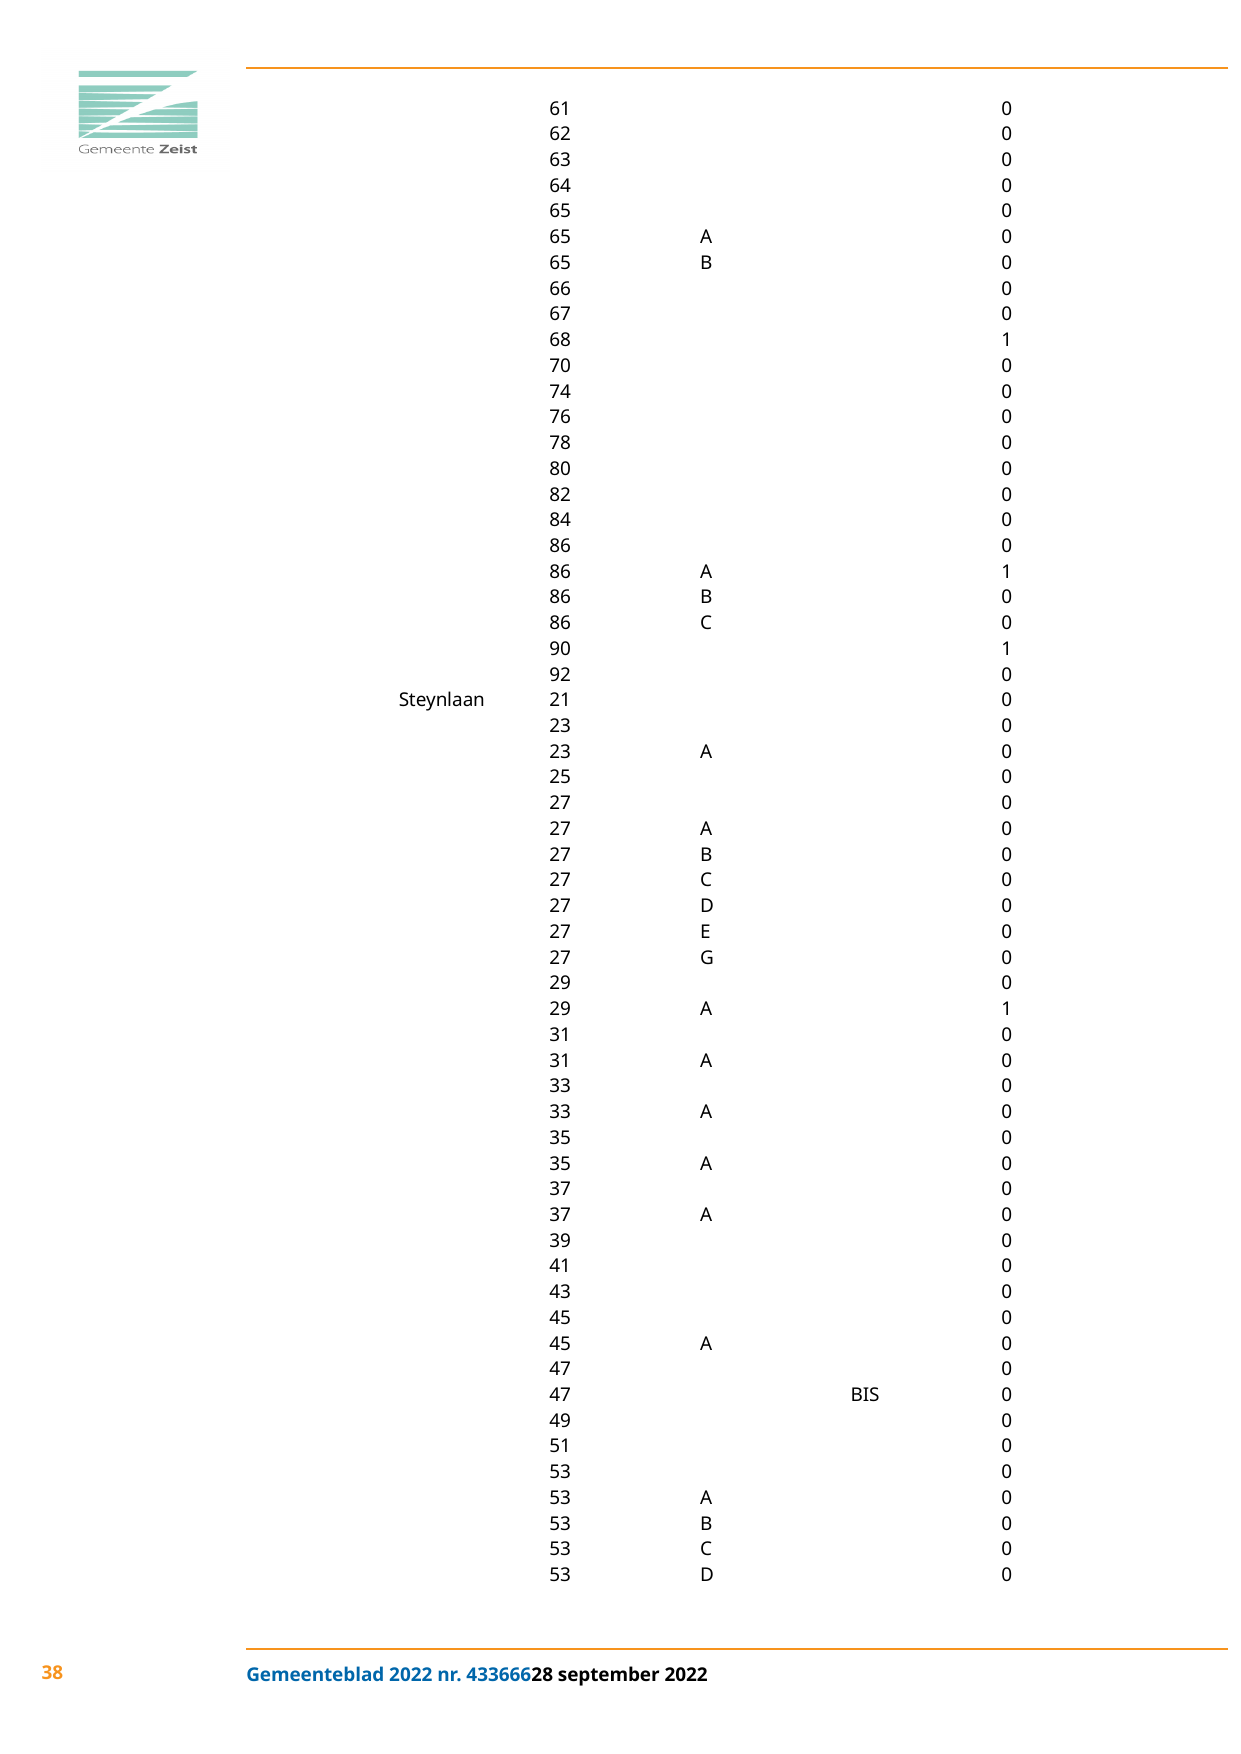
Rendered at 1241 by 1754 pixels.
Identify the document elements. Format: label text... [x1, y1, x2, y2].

table_cell [399, 404, 549, 429]
table_cell [850, 1073, 1001, 1098]
table_cell [399, 584, 549, 609]
table_cell [399, 1047, 549, 1072]
table_cell [399, 249, 549, 275]
table_cell 92 [549, 661, 700, 687]
table_cell 0 [1001, 1536, 1152, 1561]
table_cell [248, 584, 398, 609]
table_cell A [700, 1484, 850, 1510]
table_cell [850, 404, 1001, 429]
table_cell [248, 1536, 398, 1561]
table_cell [399, 970, 549, 995]
table_cell [248, 558, 398, 584]
table_cell [850, 301, 1001, 326]
table_cell [850, 532, 1001, 558]
table_cell [399, 455, 549, 481]
table_cell [248, 481, 398, 506]
table_cell [700, 1175, 850, 1201]
table_cell 0 [1001, 1459, 1152, 1484]
table_cell 0 [1001, 867, 1152, 892]
table_cell 29 [549, 995, 700, 1021]
table_cell [850, 1047, 1001, 1072]
table_cell 78 [549, 429, 700, 455]
table_cell [850, 893, 1001, 918]
table_cell [399, 1459, 549, 1484]
table_cell 27 [549, 893, 700, 918]
table_cell [700, 1433, 850, 1458]
table_cell D [700, 1561, 850, 1587]
table_cell 0 [1001, 1407, 1152, 1433]
table_cell [700, 1356, 850, 1381]
table_cell 27 [549, 790, 700, 815]
table_cell [700, 1021, 850, 1047]
table_cell [850, 687, 1001, 712]
table_cell [248, 172, 398, 198]
table_cell [850, 224, 1001, 249]
table_cell 0 [1001, 1484, 1152, 1510]
table_cell [248, 532, 398, 558]
table_cell 1 [1001, 635, 1152, 661]
table_cell 80 [549, 455, 700, 481]
table_cell [850, 995, 1001, 1021]
table_cell [248, 867, 398, 892]
table_cell [700, 326, 850, 352]
table_cell [399, 712, 549, 738]
table_cell 0 [1001, 1098, 1152, 1124]
table_cell [248, 1227, 398, 1253]
table_cell A [700, 1201, 850, 1227]
table_cell [850, 635, 1001, 661]
table_cell 0 [1001, 944, 1152, 969]
table_cell 35 [549, 1124, 700, 1150]
table_cell 0 [1001, 1561, 1152, 1587]
table_cell [700, 455, 850, 481]
table_cell [399, 1356, 549, 1381]
table_cell B [700, 1510, 850, 1536]
table_cell [399, 995, 549, 1021]
table_cell 0 [1001, 1021, 1152, 1047]
table_cell 64 [549, 172, 700, 198]
table_cell 65 [549, 249, 700, 275]
table_cell [248, 712, 398, 738]
table_cell [399, 661, 549, 687]
table_cell [850, 1536, 1001, 1561]
table_cell 67 [549, 301, 700, 326]
table_cell [850, 944, 1001, 969]
table_cell [399, 301, 549, 326]
table_cell [248, 841, 398, 867]
table_cell [850, 352, 1001, 378]
table_cell 39 [549, 1227, 700, 1253]
table_cell 0 [1001, 1073, 1152, 1098]
table_cell 0 [1001, 249, 1152, 275]
table_cell C [700, 867, 850, 892]
table_cell 0 [1001, 609, 1152, 635]
table_cell 0 [1001, 1124, 1152, 1150]
table_cell [700, 687, 850, 712]
table_cell [700, 481, 850, 506]
table_cell 0 [1001, 1253, 1152, 1278]
table_cell 27 [549, 867, 700, 892]
table_cell 53 [549, 1484, 700, 1510]
table_cell 0 [1001, 712, 1152, 738]
table_cell 0 [1001, 815, 1152, 841]
table_cell [399, 1561, 549, 1587]
table_cell [850, 790, 1001, 815]
table_cell 37 [549, 1175, 700, 1201]
table_cell [850, 1021, 1001, 1047]
table_cell 37 [549, 1201, 700, 1227]
table_cell 0 [1001, 1510, 1152, 1536]
table_cell Steynlaan [399, 687, 549, 712]
table_cell 0 [1001, 584, 1152, 609]
table_cell 23 [549, 712, 700, 738]
table_cell [399, 1098, 549, 1124]
table_cell [850, 429, 1001, 455]
table_cell 0 [1001, 95, 1152, 121]
table_cell 0 [1001, 1356, 1152, 1381]
table_cell [399, 635, 549, 661]
table_cell A [700, 1098, 850, 1124]
table_cell 0 [1001, 764, 1152, 789]
table_cell [248, 1510, 398, 1536]
table_cell [850, 455, 1001, 481]
table_cell [700, 764, 850, 789]
table_cell [399, 790, 549, 815]
table_cell BIS [850, 1381, 1001, 1407]
table_cell [700, 352, 850, 378]
table_cell [700, 532, 850, 558]
table_cell [850, 1304, 1001, 1330]
table_cell 0 [1001, 1227, 1152, 1253]
table_cell [850, 1510, 1001, 1536]
table_cell [248, 1175, 398, 1201]
table_cell [700, 146, 850, 172]
table_cell [700, 1073, 850, 1098]
table_cell [850, 1150, 1001, 1175]
table_cell [700, 121, 850, 146]
table_cell [399, 841, 549, 867]
table_cell 53 [549, 1536, 700, 1561]
table_cell 86 [549, 532, 700, 558]
table_cell 27 [549, 815, 700, 841]
table_cell [248, 95, 398, 121]
table_cell [399, 1330, 549, 1356]
table_cell 1 [1001, 326, 1152, 352]
table_cell 0 [1001, 481, 1152, 506]
table_cell [700, 790, 850, 815]
table_cell [248, 326, 398, 352]
table_cell [399, 1124, 549, 1150]
table_cell 53 [549, 1561, 700, 1587]
table_cell A [700, 1150, 850, 1175]
table_cell [248, 1381, 398, 1407]
table_cell [850, 481, 1001, 506]
table_cell [248, 1459, 398, 1484]
table_cell [850, 378, 1001, 403]
table_cell [248, 738, 398, 764]
table_cell [850, 970, 1001, 995]
table_cell [399, 1433, 549, 1458]
table_cell [399, 506, 549, 532]
table_cell [248, 1433, 398, 1458]
table_cell [700, 1278, 850, 1304]
table_cell 31 [549, 1047, 700, 1072]
table_cell [399, 172, 549, 198]
table_cell 90 [549, 635, 700, 661]
table_cell [399, 1073, 549, 1098]
table_cell [700, 198, 850, 223]
table_cell [399, 1227, 549, 1253]
table_cell [248, 635, 398, 661]
table_cell 0 [1001, 378, 1152, 403]
table_cell [399, 1021, 549, 1047]
table_cell 0 [1001, 352, 1152, 378]
table_cell [248, 1304, 398, 1330]
table_cell [248, 893, 398, 918]
table_cell [399, 1484, 549, 1510]
table_cell 43 [549, 1278, 700, 1304]
table_cell [850, 1407, 1001, 1433]
table_cell 47 [549, 1381, 700, 1407]
table_cell [399, 1407, 549, 1433]
table_cell [850, 121, 1001, 146]
table_cell 0 [1001, 738, 1152, 764]
table_cell [399, 558, 549, 584]
table_cell [700, 661, 850, 687]
table_cell [399, 918, 549, 944]
table_cell G [700, 944, 850, 969]
table_cell 35 [549, 1150, 700, 1175]
table_cell [850, 558, 1001, 584]
table_cell [850, 506, 1001, 532]
table_cell [700, 1381, 850, 1407]
table_cell 61 [549, 95, 700, 121]
table_cell [248, 1098, 398, 1124]
table_cell 0 [1001, 1433, 1152, 1458]
table_cell [248, 918, 398, 944]
table_cell [700, 635, 850, 661]
table_cell B [700, 249, 850, 275]
table_cell [248, 661, 398, 687]
picture [41, 47, 231, 172]
table_cell [850, 146, 1001, 172]
table_cell [399, 1150, 549, 1175]
table_cell [248, 1484, 398, 1510]
table_cell [700, 1253, 850, 1278]
table_cell 45 [549, 1304, 700, 1330]
table_cell A [700, 1330, 850, 1356]
table_cell [399, 429, 549, 455]
table_cell [399, 609, 549, 635]
table_cell 66 [549, 275, 700, 301]
table_cell [850, 95, 1001, 121]
table_cell [700, 712, 850, 738]
table_cell [850, 326, 1001, 352]
table_cell 23 [549, 738, 700, 764]
table_cell [248, 1561, 398, 1587]
table_cell 62 [549, 121, 700, 146]
table_cell A [700, 738, 850, 764]
table_cell E [700, 918, 850, 944]
table_cell [850, 661, 1001, 687]
table_cell 0 [1001, 661, 1152, 687]
table_cell [248, 455, 398, 481]
table_cell [850, 867, 1001, 892]
table_cell 0 [1001, 1304, 1152, 1330]
table_cell [248, 609, 398, 635]
table_cell 0 [1001, 506, 1152, 532]
table_cell [850, 198, 1001, 223]
table_cell A [700, 815, 850, 841]
table_cell [850, 1201, 1001, 1227]
table_cell 0 [1001, 532, 1152, 558]
table_cell [248, 790, 398, 815]
table_cell A [700, 995, 850, 1021]
table_cell 0 [1001, 1330, 1152, 1356]
table_cell [850, 1459, 1001, 1484]
table_cell [248, 378, 398, 403]
table_cell [850, 1561, 1001, 1587]
table_cell [700, 172, 850, 198]
table_cell [248, 121, 398, 146]
table_cell [248, 1201, 398, 1227]
table_cell [248, 198, 398, 223]
table_cell [399, 121, 549, 146]
table_cell [850, 275, 1001, 301]
table_cell [248, 995, 398, 1021]
table_cell 76 [549, 404, 700, 429]
table_cell 27 [549, 944, 700, 969]
table_cell 0 [1001, 1201, 1152, 1227]
table_cell 86 [549, 558, 700, 584]
table_cell 0 [1001, 841, 1152, 867]
table_cell C [700, 609, 850, 635]
table_cell [850, 1227, 1001, 1253]
table_cell 0 [1001, 918, 1152, 944]
table_cell A [700, 1047, 850, 1072]
table_cell [850, 249, 1001, 275]
table_cell [248, 1073, 398, 1098]
table_cell [248, 224, 398, 249]
table_cell 70 [549, 352, 700, 378]
table_cell [850, 172, 1001, 198]
table_cell 45 [549, 1330, 700, 1356]
table_cell 49 [549, 1407, 700, 1433]
table_cell 0 [1001, 198, 1152, 223]
table_cell [399, 481, 549, 506]
table_cell [399, 738, 549, 764]
table_cell [399, 1253, 549, 1278]
table_cell [700, 275, 850, 301]
table_cell [248, 1278, 398, 1304]
table_cell [399, 378, 549, 403]
table_cell [248, 1150, 398, 1175]
table_cell [700, 301, 850, 326]
table_cell [248, 1356, 398, 1381]
table_cell [248, 404, 398, 429]
table_cell 47 [549, 1356, 700, 1381]
table_cell 68 [549, 326, 700, 352]
table_cell [850, 918, 1001, 944]
table_cell 0 [1001, 893, 1152, 918]
table_cell 65 [549, 198, 700, 223]
table_cell 33 [549, 1098, 700, 1124]
table_cell 27 [549, 918, 700, 944]
table_cell 29 [549, 970, 700, 995]
table_cell 0 [1001, 790, 1152, 815]
table_cell 0 [1001, 224, 1152, 249]
table_cell 86 [549, 584, 700, 609]
table_cell 25 [549, 764, 700, 789]
table_cell 1 [1001, 558, 1152, 584]
table_cell A [700, 224, 850, 249]
table_cell 53 [549, 1510, 700, 1536]
table_cell [248, 1047, 398, 1072]
table_cell 84 [549, 506, 700, 532]
table_cell C [700, 1536, 850, 1561]
table_cell [248, 249, 398, 275]
table_cell 0 [1001, 1150, 1152, 1175]
table_cell [399, 944, 549, 969]
table_cell [248, 301, 398, 326]
table_cell 0 [1001, 1175, 1152, 1201]
table_cell [399, 815, 549, 841]
table_cell 0 [1001, 301, 1152, 326]
table_cell D [700, 893, 850, 918]
table_cell [850, 1253, 1001, 1278]
table_cell 63 [549, 146, 700, 172]
table_cell [700, 429, 850, 455]
table_cell [399, 352, 549, 378]
table_cell [850, 738, 1001, 764]
table_cell [248, 1021, 398, 1047]
table_cell [248, 944, 398, 969]
table_cell [399, 532, 549, 558]
table_cell 33 [549, 1073, 700, 1098]
table_cell 0 [1001, 404, 1152, 429]
table_cell [399, 893, 549, 918]
table_cell [248, 815, 398, 841]
table_cell [399, 1201, 549, 1227]
table_cell 27 [549, 841, 700, 867]
table_cell 82 [549, 481, 700, 506]
table_cell [850, 1124, 1001, 1150]
table_cell [399, 198, 549, 223]
table_cell 0 [1001, 1047, 1152, 1072]
table_cell [700, 1304, 850, 1330]
table_cell [850, 1433, 1001, 1458]
table_cell [248, 1407, 398, 1433]
table_cell [399, 326, 549, 352]
table_cell [248, 970, 398, 995]
table_cell [700, 506, 850, 532]
table_cell [399, 867, 549, 892]
table_cell 65 [549, 224, 700, 249]
table_cell B [700, 584, 850, 609]
table_cell [700, 1227, 850, 1253]
table_cell [248, 1124, 398, 1150]
table_cell [700, 404, 850, 429]
table_cell [850, 1356, 1001, 1381]
table_cell [850, 815, 1001, 841]
table_cell 0 [1001, 121, 1152, 146]
table_cell 53 [549, 1459, 700, 1484]
table_cell 0 [1001, 1381, 1152, 1407]
table_cell [850, 764, 1001, 789]
table_cell 86 [549, 609, 700, 635]
table_cell [399, 1304, 549, 1330]
table_cell [248, 764, 398, 789]
table_cell 0 [1001, 429, 1152, 455]
table_cell [248, 275, 398, 301]
table_cell 0 [1001, 1278, 1152, 1304]
table_cell B [700, 841, 850, 867]
table_cell 0 [1001, 455, 1152, 481]
table_cell [700, 970, 850, 995]
table_cell [248, 1253, 398, 1278]
table_cell [399, 1175, 549, 1201]
table_cell [850, 1175, 1001, 1201]
table_cell [399, 1381, 549, 1407]
table_cell [248, 429, 398, 455]
table_cell 0 [1001, 172, 1152, 198]
table_cell [700, 1124, 850, 1150]
table_cell [700, 95, 850, 121]
table_cell [850, 841, 1001, 867]
table_cell [850, 1098, 1001, 1124]
table_cell 0 [1001, 146, 1152, 172]
table_cell 74 [549, 378, 700, 403]
table_cell 51 [549, 1433, 700, 1458]
table_cell [399, 146, 549, 172]
table_cell A [700, 558, 850, 584]
table_cell [399, 764, 549, 789]
table_cell [399, 275, 549, 301]
table_cell [850, 1278, 1001, 1304]
table_cell 0 [1001, 687, 1152, 712]
table_cell 1 [1001, 995, 1152, 1021]
table_cell [248, 506, 398, 532]
table_cell [399, 1278, 549, 1304]
table_cell [700, 1459, 850, 1484]
table_cell 0 [1001, 275, 1152, 301]
table_cell 0 [1001, 970, 1152, 995]
table_cell [850, 1330, 1001, 1356]
table_cell [399, 95, 549, 121]
table_cell [399, 1536, 549, 1561]
table_cell 21 [549, 687, 700, 712]
table_cell 41 [549, 1253, 700, 1278]
table_cell 31 [549, 1021, 700, 1047]
table_cell [248, 687, 398, 712]
table_cell [399, 1510, 549, 1536]
table_cell [850, 584, 1001, 609]
table_cell [248, 352, 398, 378]
table_cell [700, 1407, 850, 1433]
table_cell [850, 712, 1001, 738]
table_cell [248, 146, 398, 172]
table_cell [850, 1484, 1001, 1510]
table_cell [399, 224, 549, 249]
table_cell [700, 378, 850, 403]
table_cell [850, 609, 1001, 635]
table_cell [248, 1330, 398, 1356]
